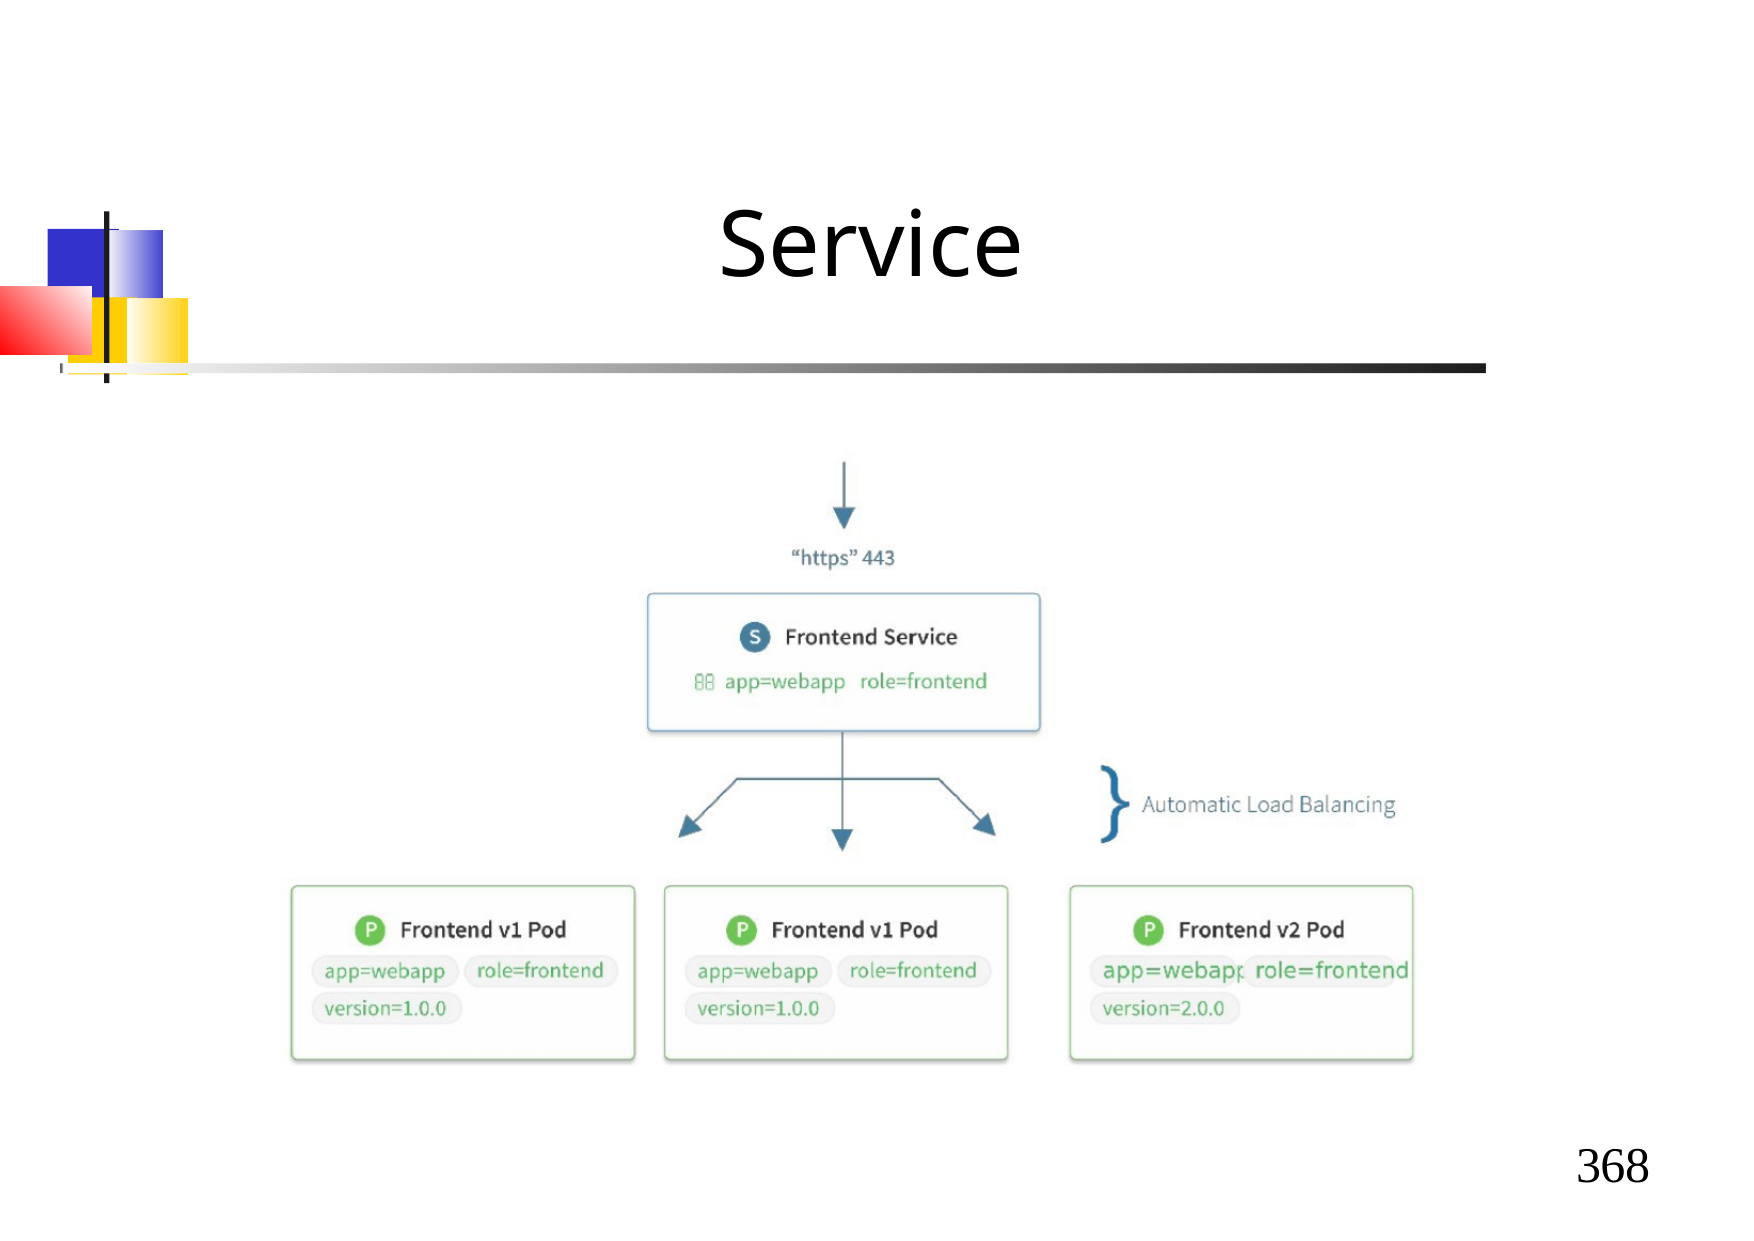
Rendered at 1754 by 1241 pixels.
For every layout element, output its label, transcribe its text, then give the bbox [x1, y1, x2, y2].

picture [0, 285, 92, 355]
picture [280, 450, 1424, 1074]
slide_number 368 [1569, 1135, 1660, 1241]
picture [60, 229, 179, 384]
title Service [179, 183, 1564, 393]
